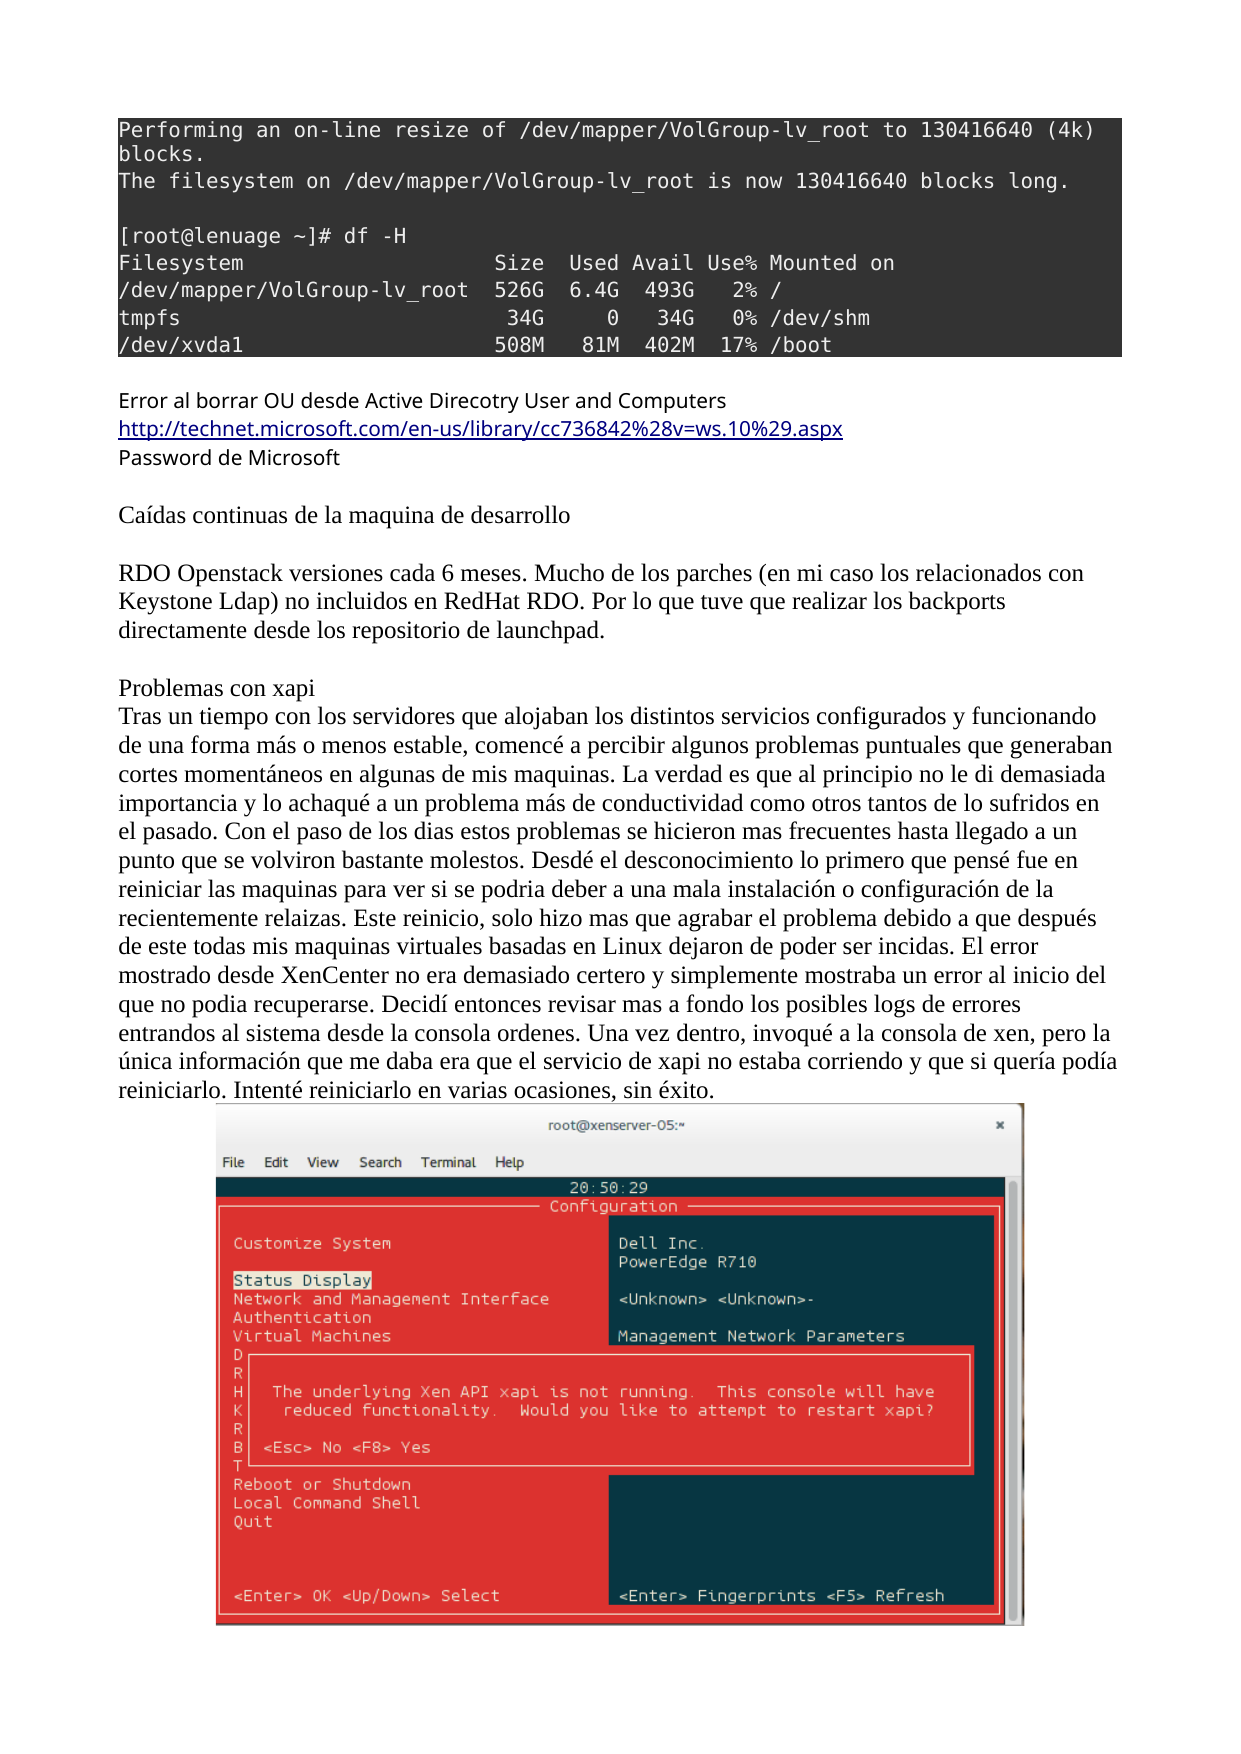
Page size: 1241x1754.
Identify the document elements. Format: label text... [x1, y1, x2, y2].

text Error al borrar OU desde Active Direcotry User and Computers [118, 386, 1122, 414]
text Tras un tiempo con los servidores que alojaban los distintos servicios configurados y funcionando de una forma más o menos estable, comencé a percibir algunos problemas puntuales que generaban cortes momentáneos en algunas de mis maquinas. La verdad es que al principio no le di demasiada importancia y lo achaqué a un problema más de conductividad como otros tantos de lo sufridos en el pasado. Con el paso de los dias estos problemas se hicieron mas frecuentes hasta llegado a un punto que se volviron bastante molestos. Desdé el desconocimiento lo primero que pensé fue en reiniciar las maquinas para ver si se podria deber a una mala instalación o configuración de la recientemente relaizas. Este reinicio, solo hizo mas que agrabar el problema debido a que después de este todas mis maquinas virtuales basadas en Linux dejaron de poder ser incidas. El error mostrado desde XenCenter no era demasiado certero y simplemente mostraba un error al inicio del que no podia recuperarse. Decidí entonces revisar mas a fondo los posibles logs de errores entrandos al sistema desde la consola ordenes. Una vez dentro, invoqué a la consola de xen, pero la única información que me daba era que el servicio de xapi no estaba corriendo y que si quería podía reiniciarlo. Intenté reiniciarlo en varias ocasiones, sin éxito. [118, 701, 1122, 1104]
text Caídas continuas de la maquina de desarrollo [118, 500, 1122, 529]
text /dev/xvda1 508M 81M 402M 17% /boot [118, 333, 1122, 357]
picture [215, 1103, 1025, 1626]
text RDO Openstack versiones cada 6 meses. Mucho de los parches (en mi caso los relacionados con Keystone Ldap) no incluidos en RedHat RDO. Por lo que tuve que realizar los backports directamente desde los repositorio de launchpad. [118, 558, 1122, 644]
text [root@lenuage ~]# df -H [118, 224, 1122, 248]
text The filesystem on /dev/mapper/VolGroup-lv_root is now 130416640 blocks long. [118, 169, 1122, 194]
text Problemas con xapi [118, 673, 1122, 701]
text Filesystem Size Used Avail Use% Mounted on [118, 251, 1122, 275]
text tmpfs 34G 0 34G 0% /dev/shm [118, 306, 1122, 330]
text Password de Microsoft [118, 443, 1122, 471]
text Performing an on-line resize of /dev/mapper/VolGroup-lv_root to 130416640 (4k) blocks. [118, 118, 1122, 167]
text http://technet.microsoft.com/en-us/library/cc736842%28v=ws.10%29.aspx [118, 414, 1122, 443]
text /dev/mapper/VolGroup-lv_root 526G 6.4G 493G 2% / [118, 278, 1122, 303]
